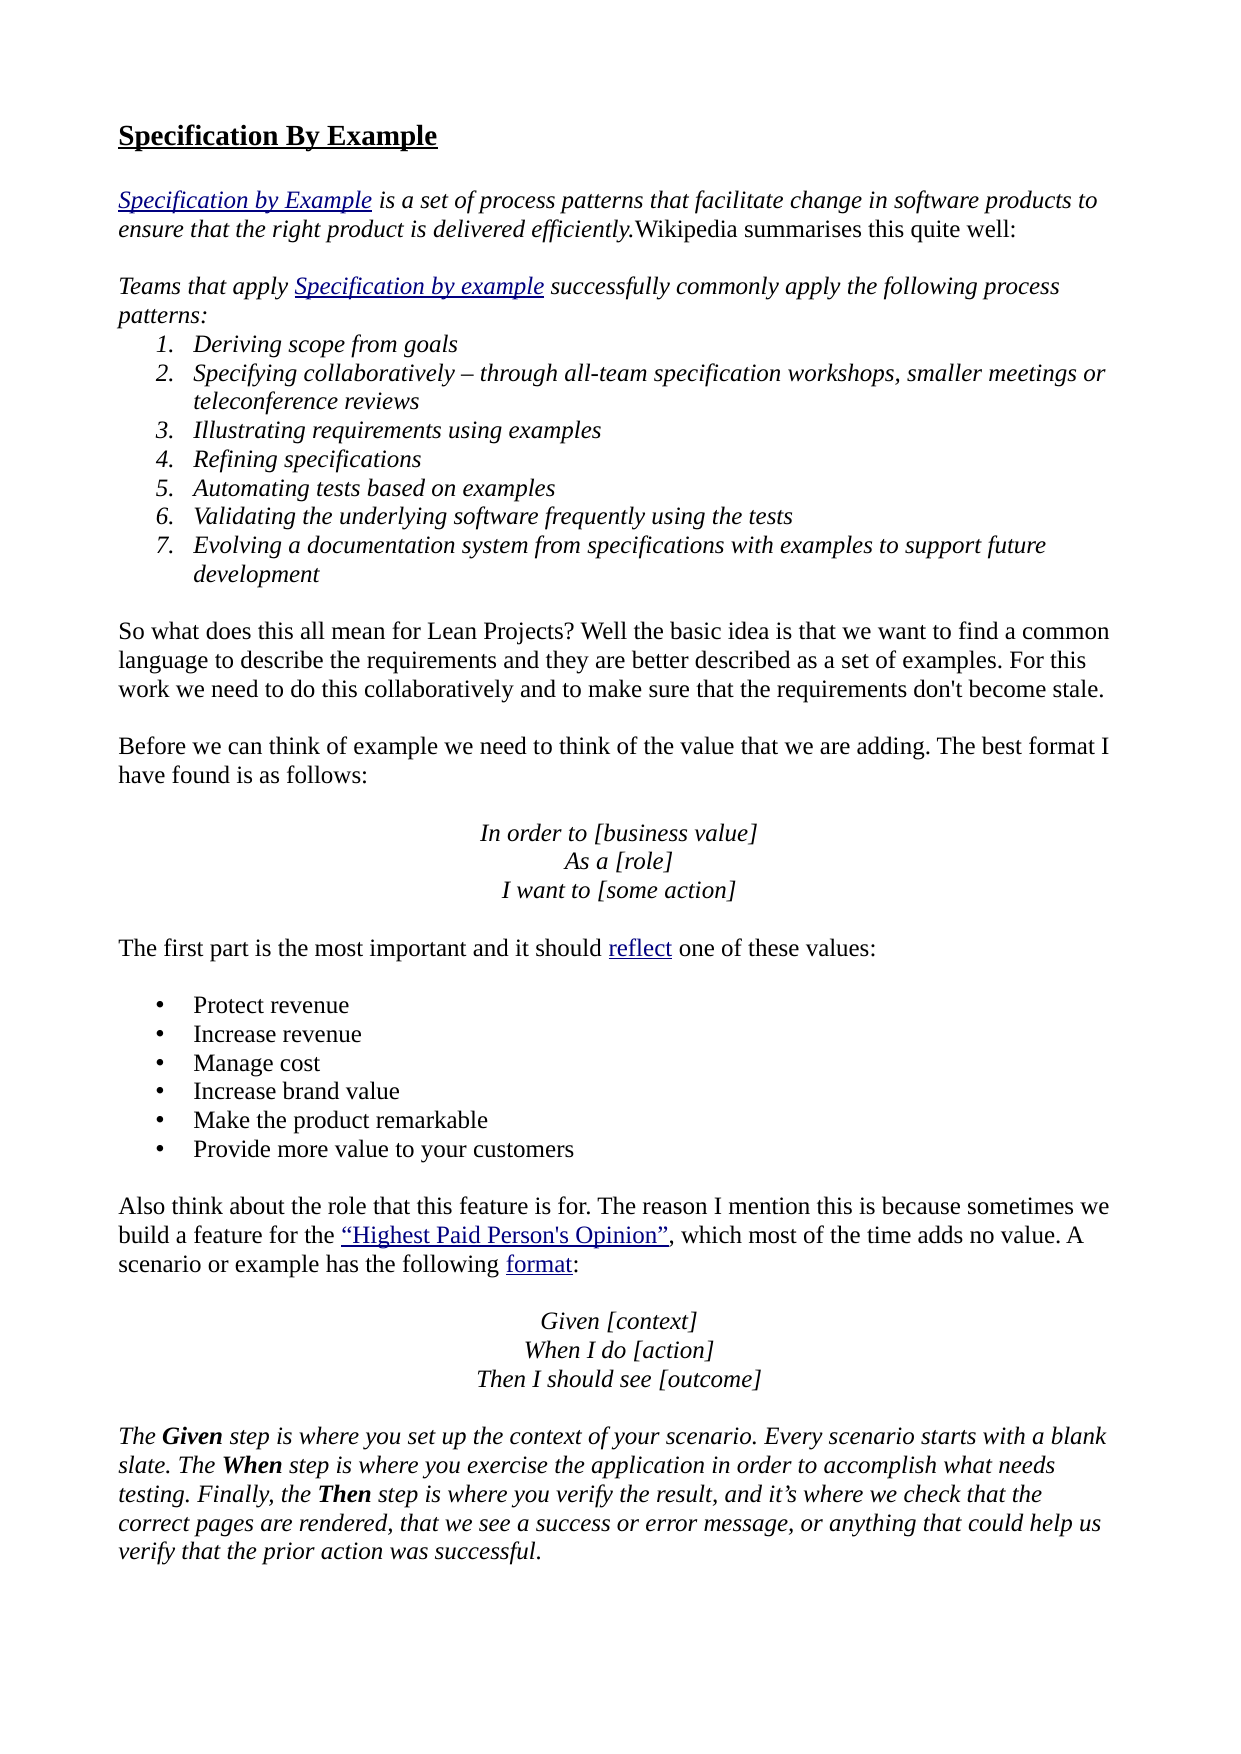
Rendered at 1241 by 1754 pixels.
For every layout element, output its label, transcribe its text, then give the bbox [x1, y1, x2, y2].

list Increase brand value [156, 1076, 1122, 1105]
text Specification By Example [118, 118, 1122, 152]
list Protect revenue [156, 990, 1122, 1019]
text Given [context] [118, 1306, 1122, 1335]
text Teams that apply Specification by example successfully commonly apply the following process patterns: [118, 271, 1122, 329]
text Before we can think of example we need to think of the value that we are adding. The best format I have found is as follows: [118, 731, 1122, 789]
list Increase revenue [156, 1019, 1122, 1048]
text I want to [some action] [118, 875, 1122, 904]
text In order to [business value] [118, 818, 1122, 846]
list Automating tests based on examples [156, 473, 1122, 501]
list Provide more value to your customers [156, 1134, 1122, 1163]
text The first part is the most important and it should reflect one of these values: [118, 933, 1122, 961]
text As a [role] [118, 846, 1122, 875]
list Evolving a documentation system from specifications with examples to support future development [156, 530, 1122, 588]
text Also think about the role that this feature is for. The reason I mention this is because sometimes we build a feature for the “Highest Paid Person's Opinion”, which most of the time adds no value. A scenario or example has the following format: [118, 1191, 1122, 1278]
text The Given step is where you set up the context of your scenario. Every scenario starts with a blank slate. The When step is where you exercise the application in order to accomplish what needs testing. Finally, the Then step is where you verify the result, and it’s where we check that the correct pages are rendered, that we see a success or error message, or anything that could help us verify that the prior action was successful. [118, 1421, 1122, 1565]
text Specification by Example is a set of process patterns that facilitate change in software products to ensure that the right product is delivered efficiently.Wikipedia summarises this quite well: [118, 185, 1122, 243]
text Then I should see [outcome] [118, 1364, 1122, 1393]
list Illustrating requirements using examples [156, 415, 1122, 444]
text So what does this all mean for Lean Projects? Well the basic idea is that we want to find a common language to describe the requirements and they are better described as a set of examples. For this work we need to do this collaboratively and to make sure that the requirements don't become stale. [118, 616, 1122, 703]
text When I do [action] [118, 1335, 1122, 1364]
list Refining specifications [156, 444, 1122, 473]
list Validating the underlying software frequently using the tests [156, 501, 1122, 530]
list Deriving scope from goals [156, 329, 1122, 358]
list Make the product remarkable [156, 1105, 1122, 1134]
list Manage cost [156, 1048, 1122, 1076]
list Specifying collaboratively – through all-team specification workshops, smaller meetings or teleconference reviews [156, 358, 1122, 415]
